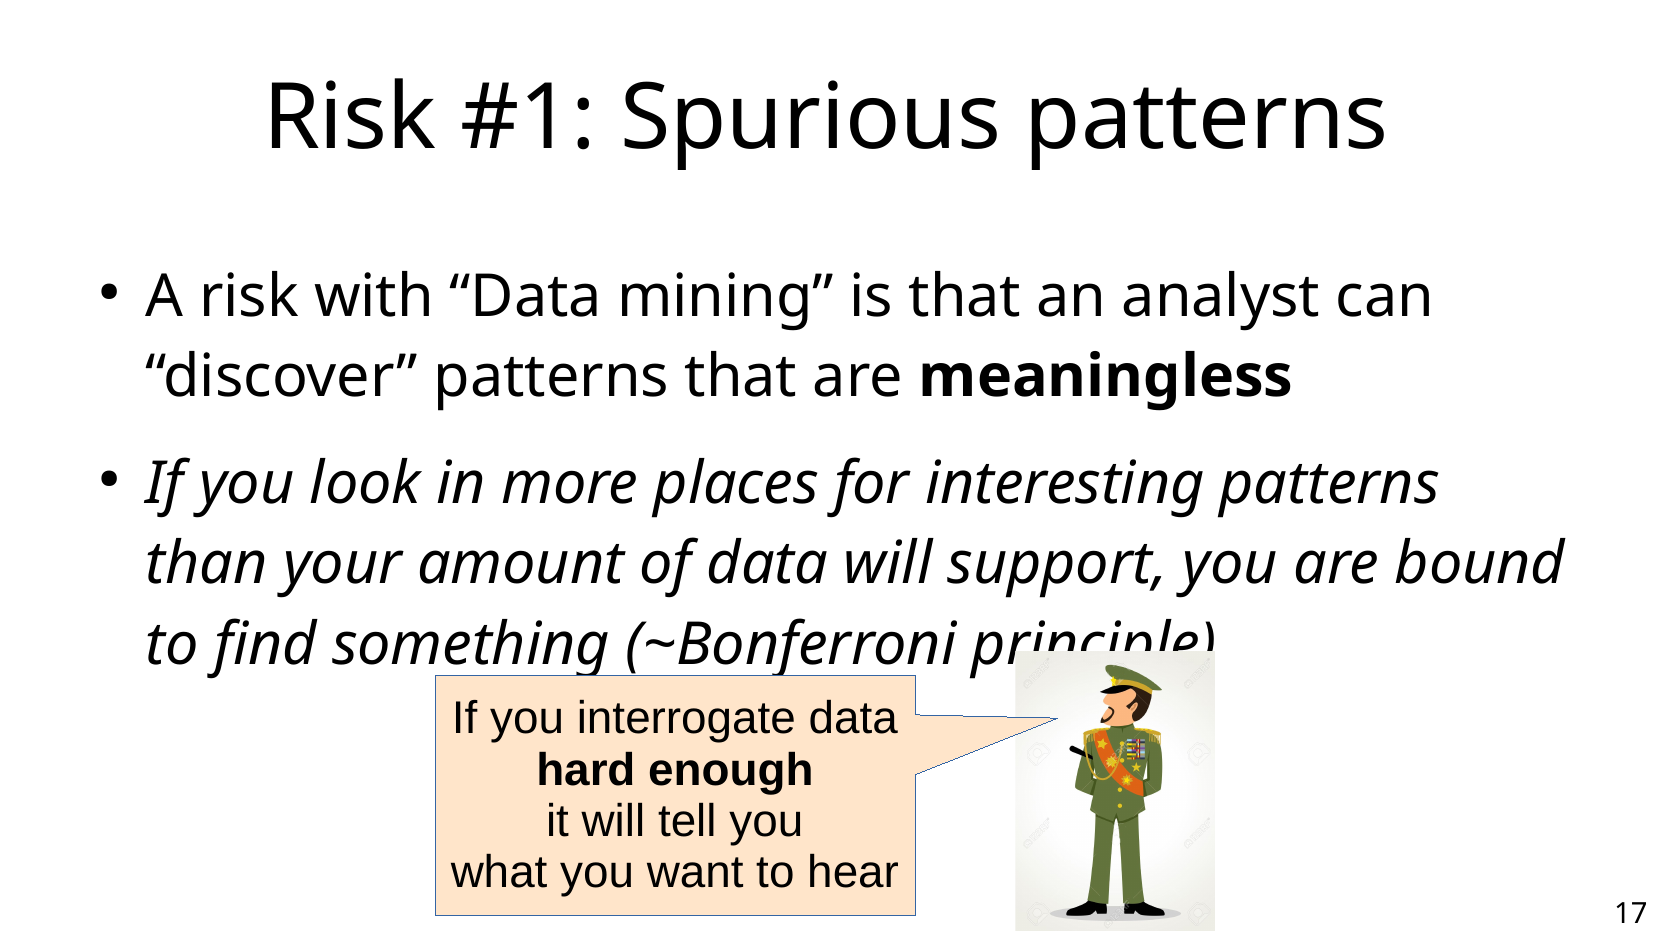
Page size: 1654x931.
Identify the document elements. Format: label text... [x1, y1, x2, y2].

text_box If you interrogate data hard enough it will tell you what you want to hear [435, 675, 1058, 916]
list A risk with “Data mining” is that an analyst can “discover” patterns that are meaningless If you look in more places for interesting patterns than your amount of data will support, you are bound to find something (~Bonferroni principle) [82, 253, 1571, 691]
title Risk #1: Spurious patterns [82, 1, 1571, 226]
picture [1015, 651, 1216, 931]
